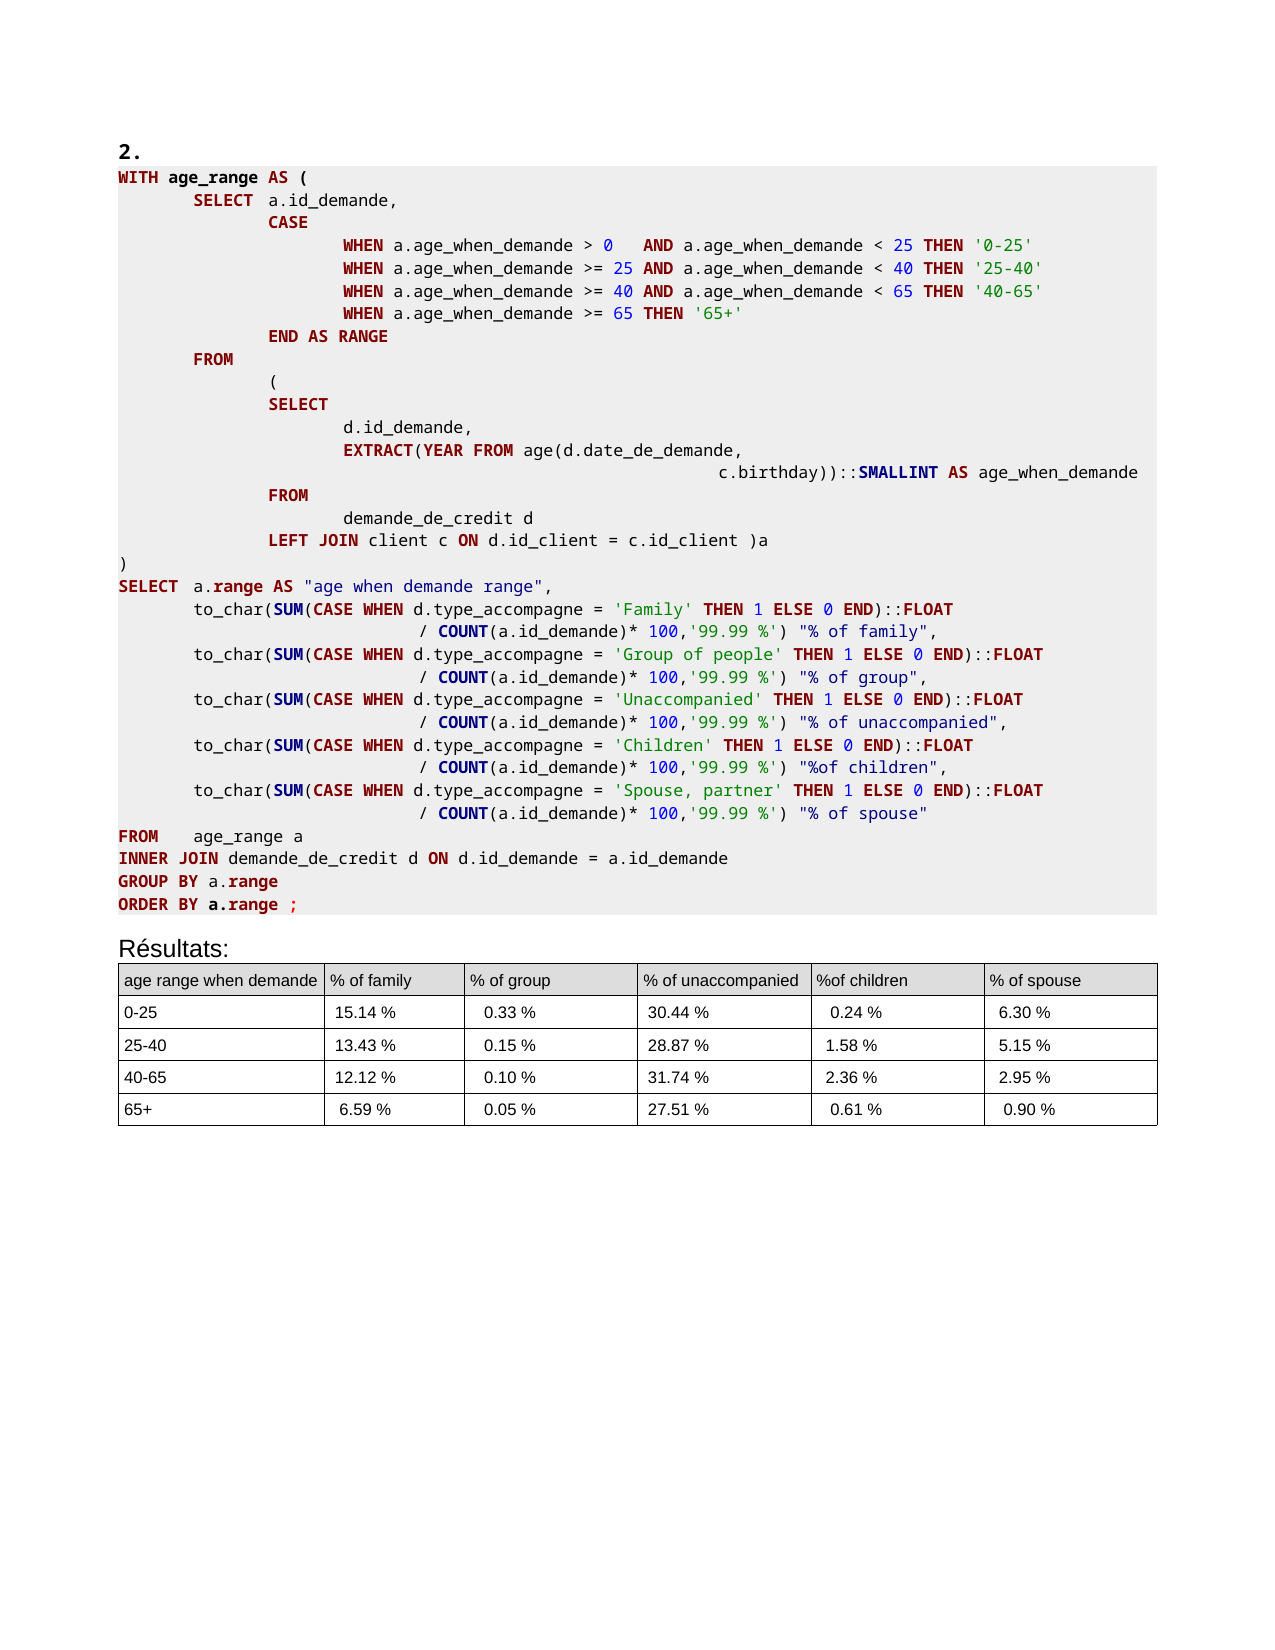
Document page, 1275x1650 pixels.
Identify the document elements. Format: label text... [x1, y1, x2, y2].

text END AS RANGE [118, 325, 1157, 347]
text FROM [118, 347, 1157, 370]
text INNER JOIN demande_de_credit d ON d.id_demande = a.id_demande [118, 847, 1157, 870]
text / COUNT(a.id_demande)* 100,'99.99 %') "% of group", [118, 665, 1157, 688]
table_cell 2.36 % [812, 1061, 984, 1093]
text SELECT a.range AS "age when demande range", [118, 574, 1157, 597]
text to_char(SUM(CASE WHEN d.type_accompagne = 'Children' THEN 1 ELSE 0 END)::FLOAT [118, 733, 1157, 756]
text WHEN a.age_when_demande >= 40 AND a.age_when_demande < 65 THEN '40-65' [118, 279, 1157, 302]
text FROM age_range a [118, 824, 1157, 847]
table_cell 15.14 % [325, 996, 464, 1028]
table_cell 2.95 % [985, 1061, 1157, 1093]
table_cell 12.12 % [325, 1061, 464, 1093]
table_cell 13.43 % [325, 1029, 464, 1060]
text d.id_demande, [118, 416, 1157, 438]
text ) [118, 552, 1157, 574]
text SELECT a.id_demande, [118, 188, 1157, 211]
text to_char(SUM(CASE WHEN d.type_accompagne = 'Group of people' THEN 1 ELSE 0 END)::FLOAT [118, 643, 1157, 665]
text WHEN a.age_when_demande >= 25 AND a.age_when_demande < 40 THEN '25-40' [118, 257, 1157, 279]
table_cell 0.05 % [465, 1094, 637, 1125]
text / COUNT(a.id_demande)* 100,'99.99 %') "% of family", [118, 620, 1157, 643]
table_cell 65+ [119, 1094, 324, 1125]
text FROM [118, 484, 1157, 506]
table_header %of children [812, 964, 984, 995]
text to_char(SUM(CASE WHEN d.type_accompagne = 'Spouse, partner' THEN 1 ELSE 0 END)::FLOAT [118, 779, 1157, 802]
table_cell 0.61 % [812, 1094, 984, 1125]
table_cell 1.58 % [812, 1029, 984, 1060]
table_cell 5.15 % [985, 1029, 1157, 1060]
text 2. [118, 137, 1157, 166]
text WHEN a.age_when_demande >= 65 THEN '65+' [118, 302, 1157, 325]
table_cell 0.90 % [985, 1094, 1157, 1125]
text SELECT [118, 393, 1157, 416]
table_cell 0-25 [119, 996, 324, 1028]
table_cell 25-40 [119, 1029, 324, 1060]
table_header % of unaccompanied [638, 964, 811, 995]
table_cell 0.24 % [812, 996, 984, 1028]
table_cell 6.59 % [325, 1094, 464, 1125]
table_cell 0.15 % [465, 1029, 637, 1060]
table_header % of group [465, 964, 637, 995]
text LEFT JOIN client c ON d.id_client = c.id_client )a [118, 529, 1157, 552]
table_cell 0.33 % [465, 996, 637, 1028]
text to_char(SUM(CASE WHEN d.type_accompagne = 'Family' THEN 1 ELSE 0 END)::FLOAT [118, 597, 1157, 620]
table_header % of family [325, 964, 464, 995]
table_cell 40-65 [119, 1061, 324, 1093]
text EXTRACT(YEAR FROM age(d.date_de_demande, [118, 438, 1157, 461]
table_cell 27.51 % [638, 1094, 811, 1125]
text / COUNT(a.id_demande)* 100,'99.99 %') "% of spouse" [118, 802, 1157, 824]
text WITH age_range AS ( [118, 166, 1157, 188]
text Résultats: [118, 934, 1157, 963]
table_header age range when demande [119, 964, 324, 995]
table_cell 31.74 % [638, 1061, 811, 1093]
table_cell 30.44 % [638, 996, 811, 1028]
text GROUP BY a.range [118, 870, 1157, 892]
table_cell 0.10 % [465, 1061, 637, 1093]
text WHEN a.age_when_demande > 0 AND a.age_when_demande < 25 THEN '0-25' [118, 234, 1157, 257]
text to_char(SUM(CASE WHEN d.type_accompagne = 'Unaccompanied' THEN 1 ELSE 0 END)::FLOAT [118, 688, 1157, 711]
table_cell 28.87 % [638, 1029, 811, 1060]
table_header % of spouse [985, 964, 1157, 995]
text ( [118, 370, 1157, 393]
text c.birthday))::SMALLINT AS age_when_demande [118, 461, 1157, 484]
text demande_de_credit d [118, 506, 1157, 529]
text ORDER BY a.range ; [118, 892, 1157, 915]
text / COUNT(a.id_demande)* 100,'99.99 %') "%of children", [118, 756, 1157, 779]
table_cell 6.30 % [985, 996, 1157, 1028]
text / COUNT(a.id_demande)* 100,'99.99 %') "% of unaccompanied", [118, 711, 1157, 733]
text CASE [118, 211, 1157, 234]
